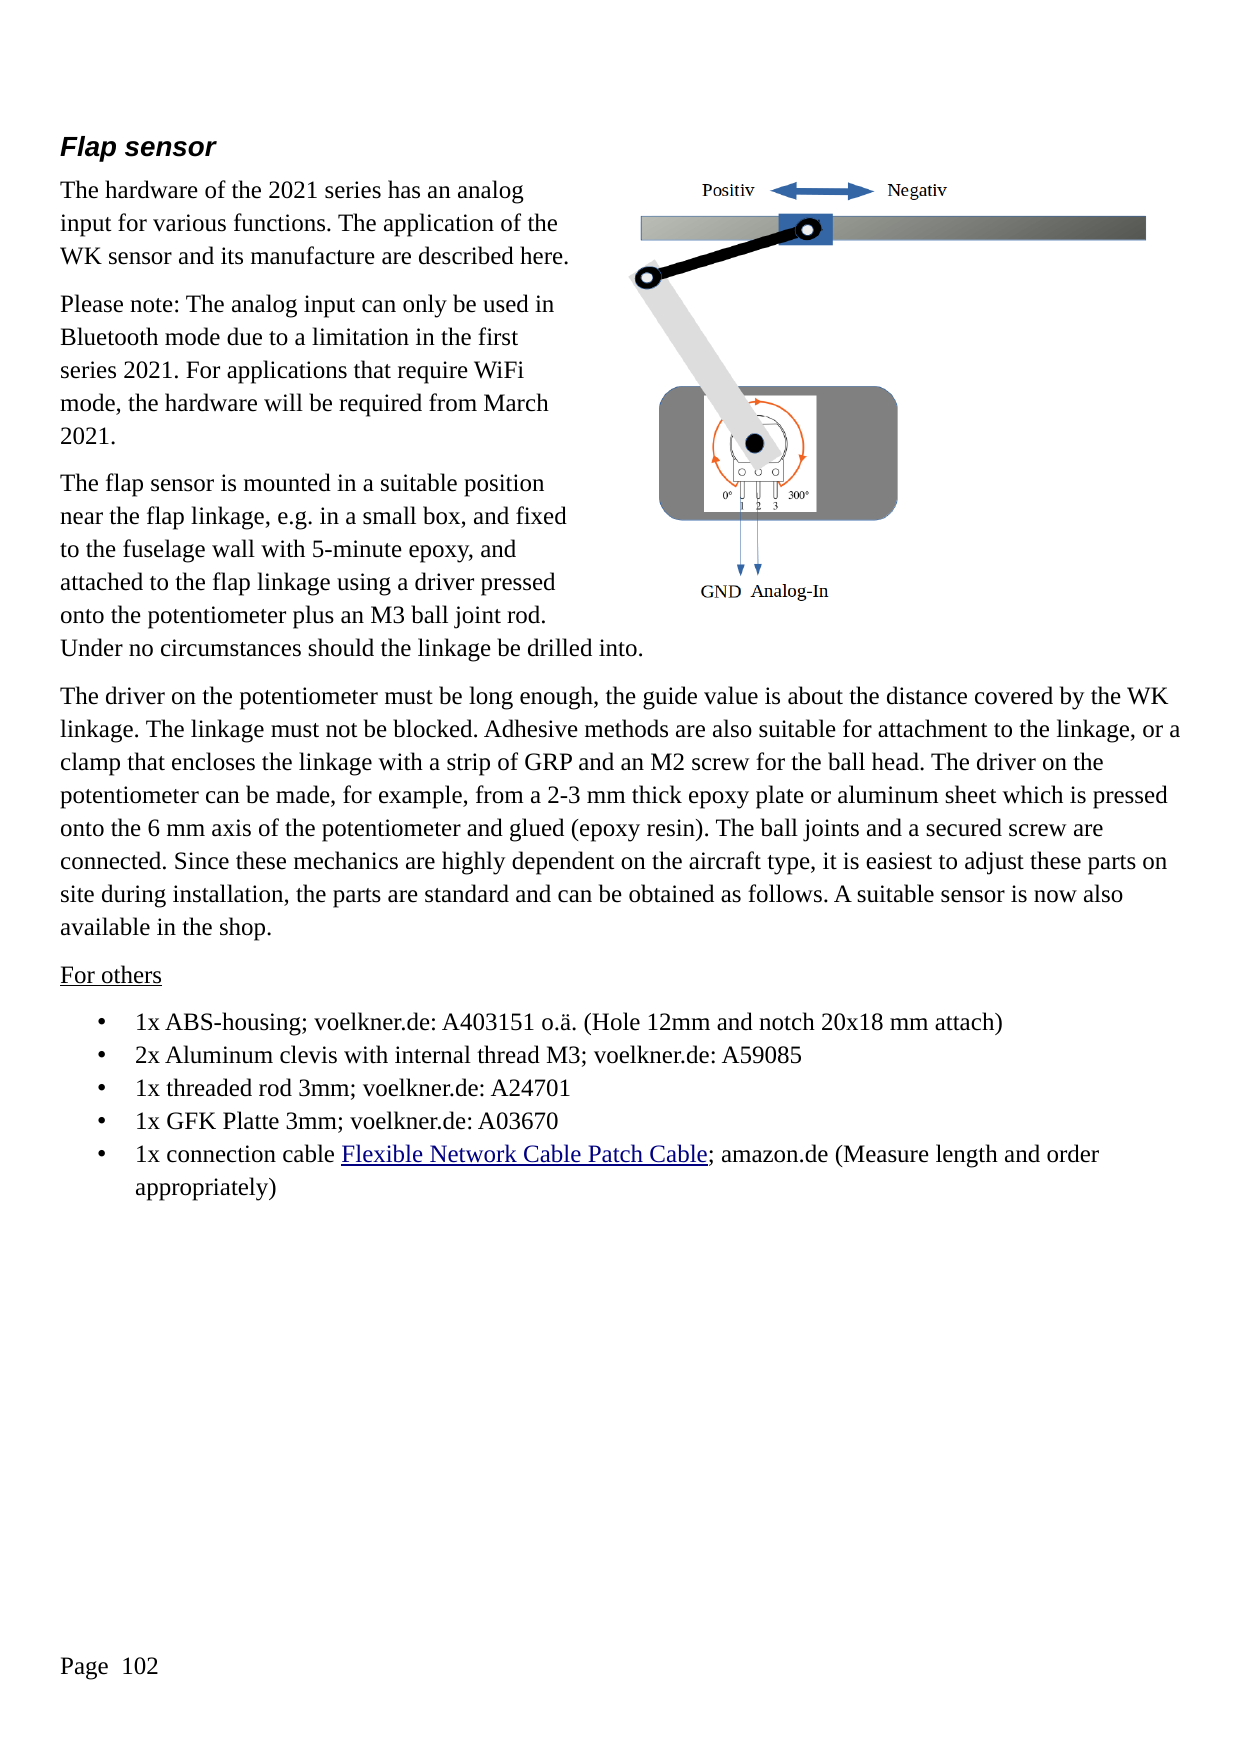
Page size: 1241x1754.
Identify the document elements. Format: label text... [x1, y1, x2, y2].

text [1178, 289, 1207, 449]
subtitle Flap sensor [60, 131, 1207, 162]
picture [577, 154, 1178, 620]
text Please note: The analog input can only be used in Bluetooth mode due to a limitation in the first series 2021. For applications that require WiFi mode, the hardware will be required from March 2021. [60, 289, 577, 449]
list 1x GFK Platte 3mm; voelkner.de: A03670 [97, 1106, 1207, 1135]
text For others [60, 960, 1207, 988]
list 1x threaded rod 3mm; voelkner.de: A24701 [97, 1073, 1207, 1102]
text The driver on the potentiometer must be long enough, the guide value is about the distance covered by the WK linkage. The linkage must not be blocked. Adhesive methods are also suitable for attachment to the linkage, or a clamp that encloses the linkage with a strip of GRP and an M2 screw for the ball head. The driver on the potentiometer can be made, for example, from a 2-3 mm thick epoxy plate or aluminum sheet which is pressed onto the 6 mm axis of the potentiometer and glued (epoxy resin). The ball joints and a secured screw are connected. Since these mechanics are highly dependent on the aircraft type, it is easiest to adjust these parts on site during installation, the parts are standard and can be obtained as follows. A suitable sensor is now also available in the shop. [60, 681, 1207, 941]
list 1x ABS-housing; voelkner.de: A403151 o.ä. (Hole 12mm and notch 20x18 mm attach) [97, 1007, 1207, 1036]
text The hardware of the 2021 series has an analog input for various functions. The application of the WK sensor and its manufacture are described here. [60, 175, 577, 270]
list 2x Aluminum clevis with internal thread M3; voelkner.de: A59085 [97, 1040, 1207, 1069]
text The flap sensor is mounted in a suitable position near the flap linkage, e.g. in a small box, and fixed to the fuselage wall with 5-minute epoxy, and attached to the flap linkage using a driver pressed onto the potentiometer plus an M3 ball joint rod. Under no circumstances should the linkage be drilled into. [60, 468, 1207, 662]
list 1x connection cable Flexible Network Cable Patch Cable; amazon.de (Measure length and order appropriately) [97, 1139, 1207, 1201]
